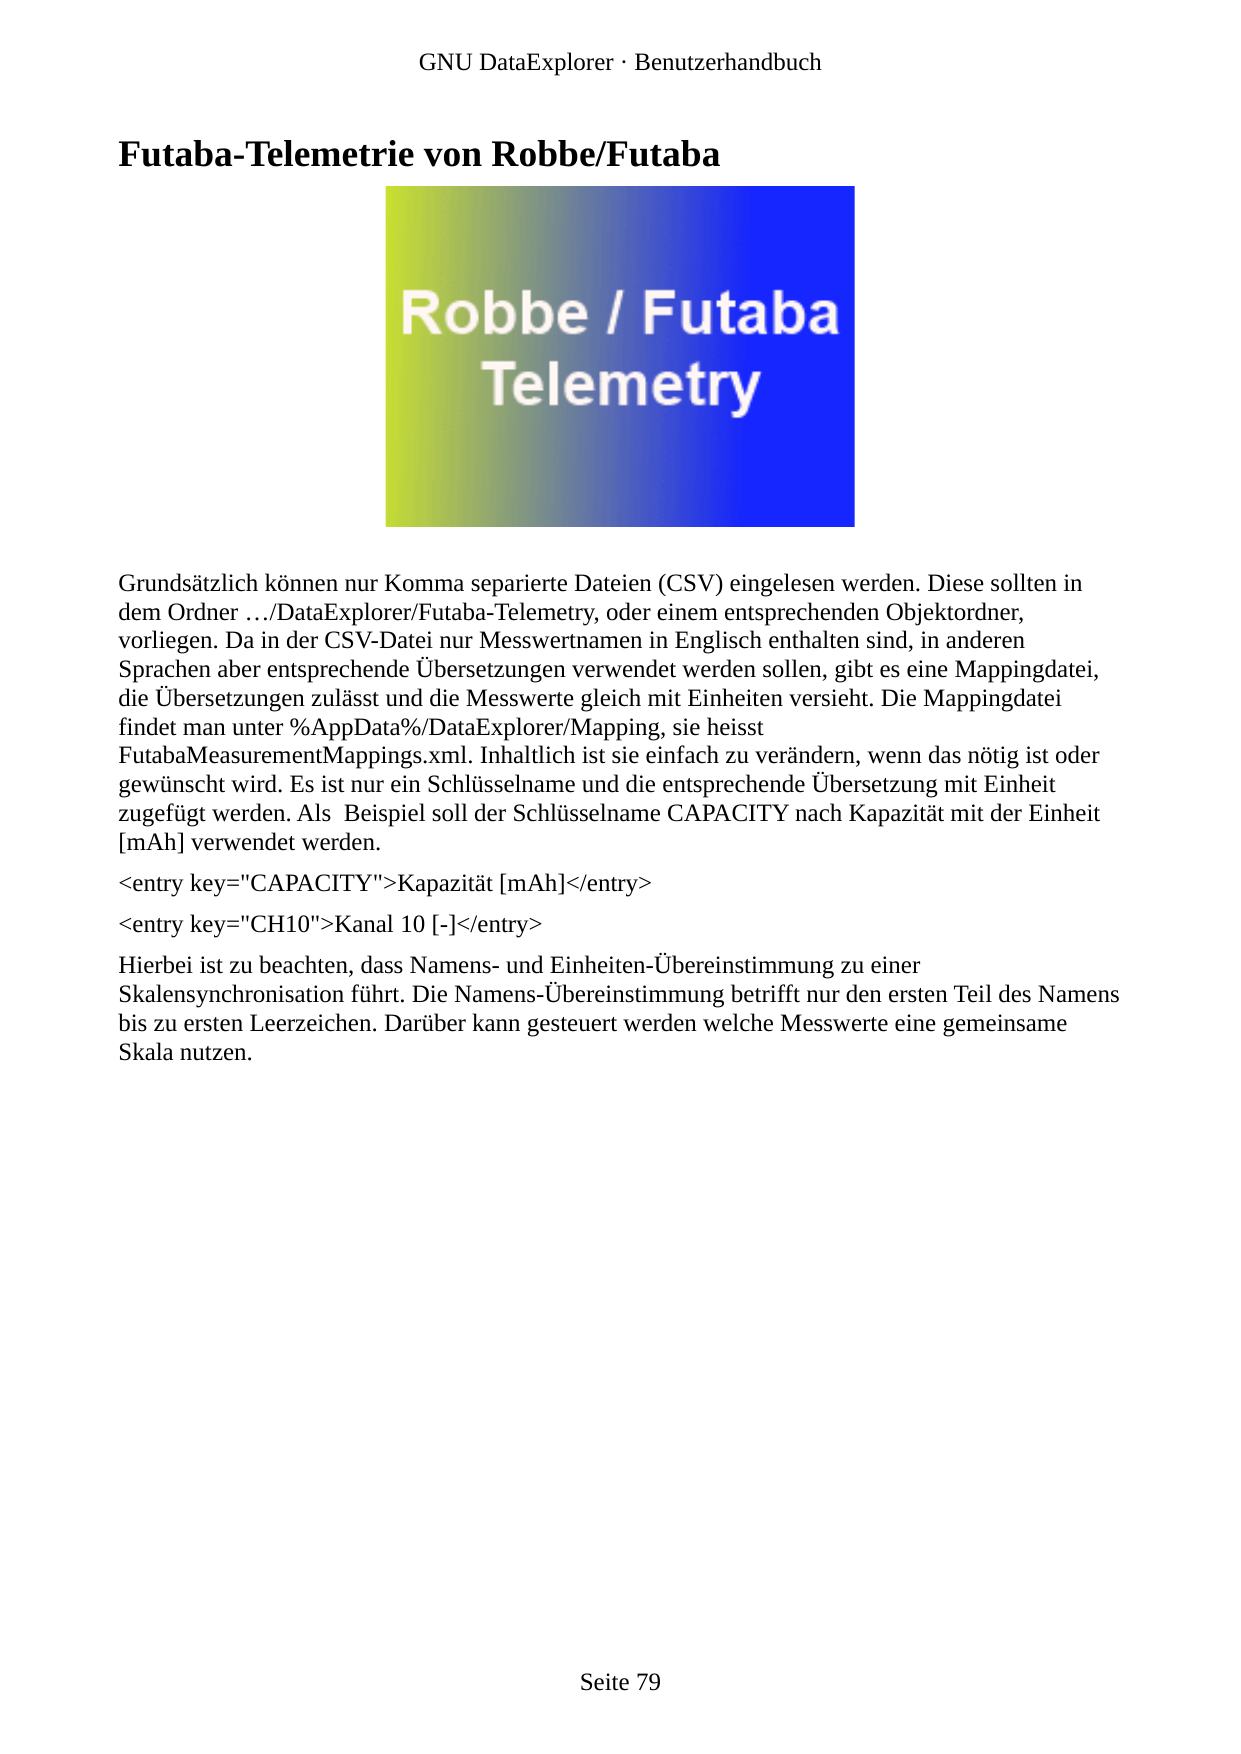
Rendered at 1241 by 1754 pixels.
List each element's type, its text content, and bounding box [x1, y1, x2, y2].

subtitle Futaba-Telemetrie von Robbe/Futaba [118, 131, 1122, 174]
text Hierbei ist zu beachten, dass Namens- und Einheiten-Übereinstimmung zu einer Skalensynchronisation führt. Die Namens-Übereinstimmung betrifft nur den ersten Teil des Namens bis zu ersten Leerzeichen. Darüber kann gesteuert werden welche Messwerte eine gemeinsame Skala nutzen. [118, 950, 1122, 1065]
text Grundsätzlich können nur Komma separierte Dateien (CSV) eingelesen werden. Diese sollten in dem Ordner …/DataExplorer/Futaba-Telemetry, oder einem entsprechenden Objektordner, vorliegen. Da in der CSV-Datei nur Messwertnamen in Englisch enthalten sind, in anderen Sprachen aber entsprechende Übersetzungen verwendet werden sollen, gibt es eine Mappingdatei, die Übersetzungen zulässt und die Messwerte gleich mit Einheiten versieht. Die Mappingdatei findet man unter %AppData%/DataExplorer/Mapping, sie heisst FutabaMeasurementMappings.xml. Inhaltlich ist sie einfach zu verändern, wenn das nötig ist oder gewünscht wird. Es ist nur ein Schlüsselname und die entsprechende Übersetzung mit Einheit zugefügt werden. Als Beispiel soll der Schlüsselname CAPACITY nach Kapazität mit der Einheit [mAh] verwendet werden. [118, 568, 1122, 855]
picture [385, 186, 855, 527]
text <entry key="CAPACITY">Kapazität [mAh]</entry> [118, 868, 1122, 897]
text <entry key="CH10">Kanal 10 [-]</entry> [118, 909, 1122, 938]
